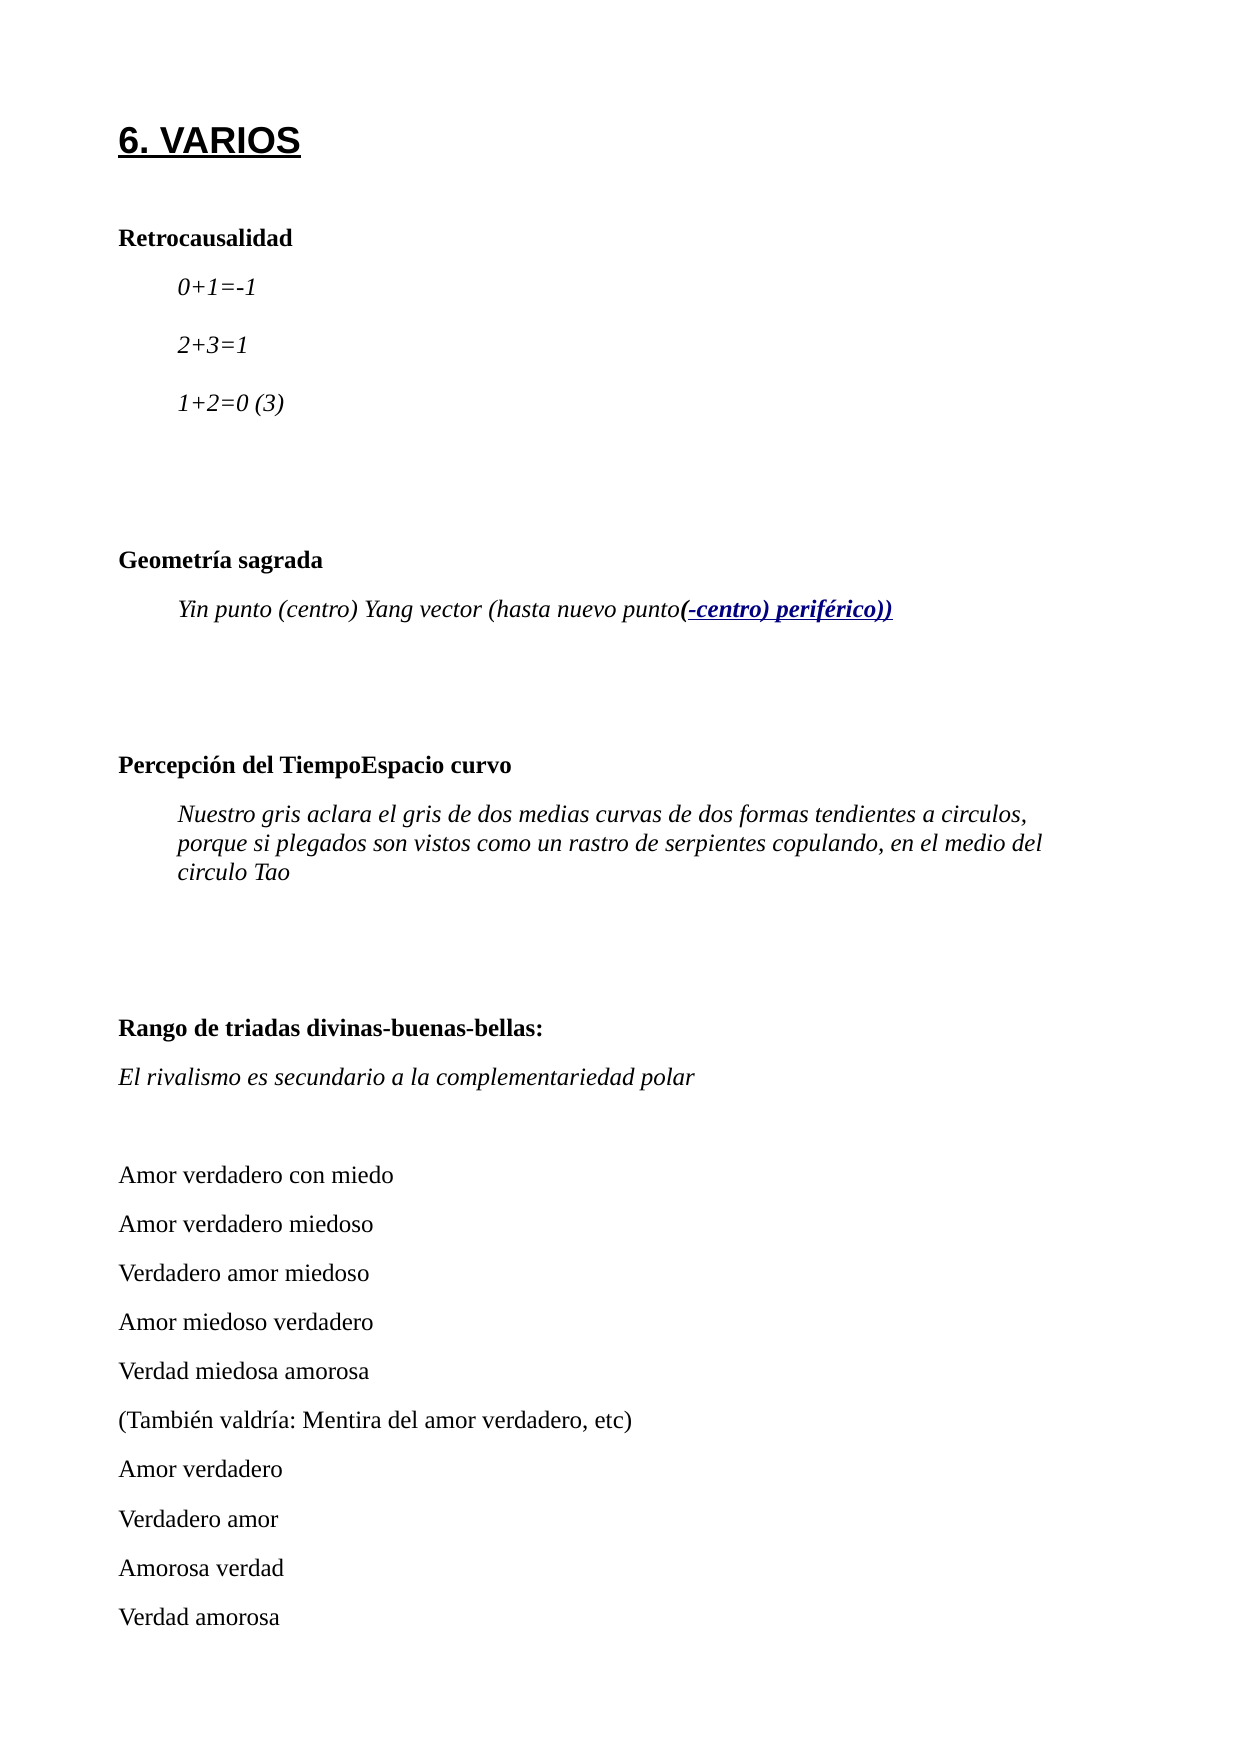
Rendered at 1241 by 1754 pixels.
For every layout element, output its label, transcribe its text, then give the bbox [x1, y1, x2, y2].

text Amor verdadero con miedo [118, 1160, 1122, 1189]
text Rango de triadas divinas-buenas-bellas: [118, 1013, 1122, 1042]
text Geometría sagrada [118, 545, 1122, 573]
text 2+3=1 [177, 330, 1063, 359]
text Verdadero amor miedoso [118, 1258, 1122, 1287]
text Percepción del TiempoEspacio curvo [118, 750, 1122, 779]
text Verdadero amor [118, 1504, 1122, 1532]
subtitle 6. VARIOS [118, 118, 1122, 161]
text Amor miedoso verdadero [118, 1307, 1122, 1336]
text Retrocausalidad [118, 223, 1122, 252]
text Yin punto (centro) Yang vector (hasta nuevo punto(-centro) periférico)) [177, 594, 1063, 622]
text Amorosa verdad [118, 1553, 1122, 1581]
text Verdad miedosa amorosa [118, 1356, 1122, 1385]
text Nuestro gris aclara el gris de dos medias curvas de dos formas tendientes a circulos, porque si plegados son vistos como un rastro de serpientes copulando, en el medio del circulo Tao [177, 799, 1063, 885]
text (También valdría: Mentira del amor verdadero, etc) [118, 1406, 1122, 1434]
text Verdad amorosa [118, 1602, 1122, 1631]
text El rivalismo es secundario a la complementariedad polar [118, 1062, 1122, 1091]
text 1+2=0 (3) [177, 388, 1063, 417]
text Amor verdadero [118, 1454, 1122, 1483]
text Amor verdadero miedoso [118, 1209, 1122, 1238]
text 0+1=-1 [177, 272, 1063, 301]
